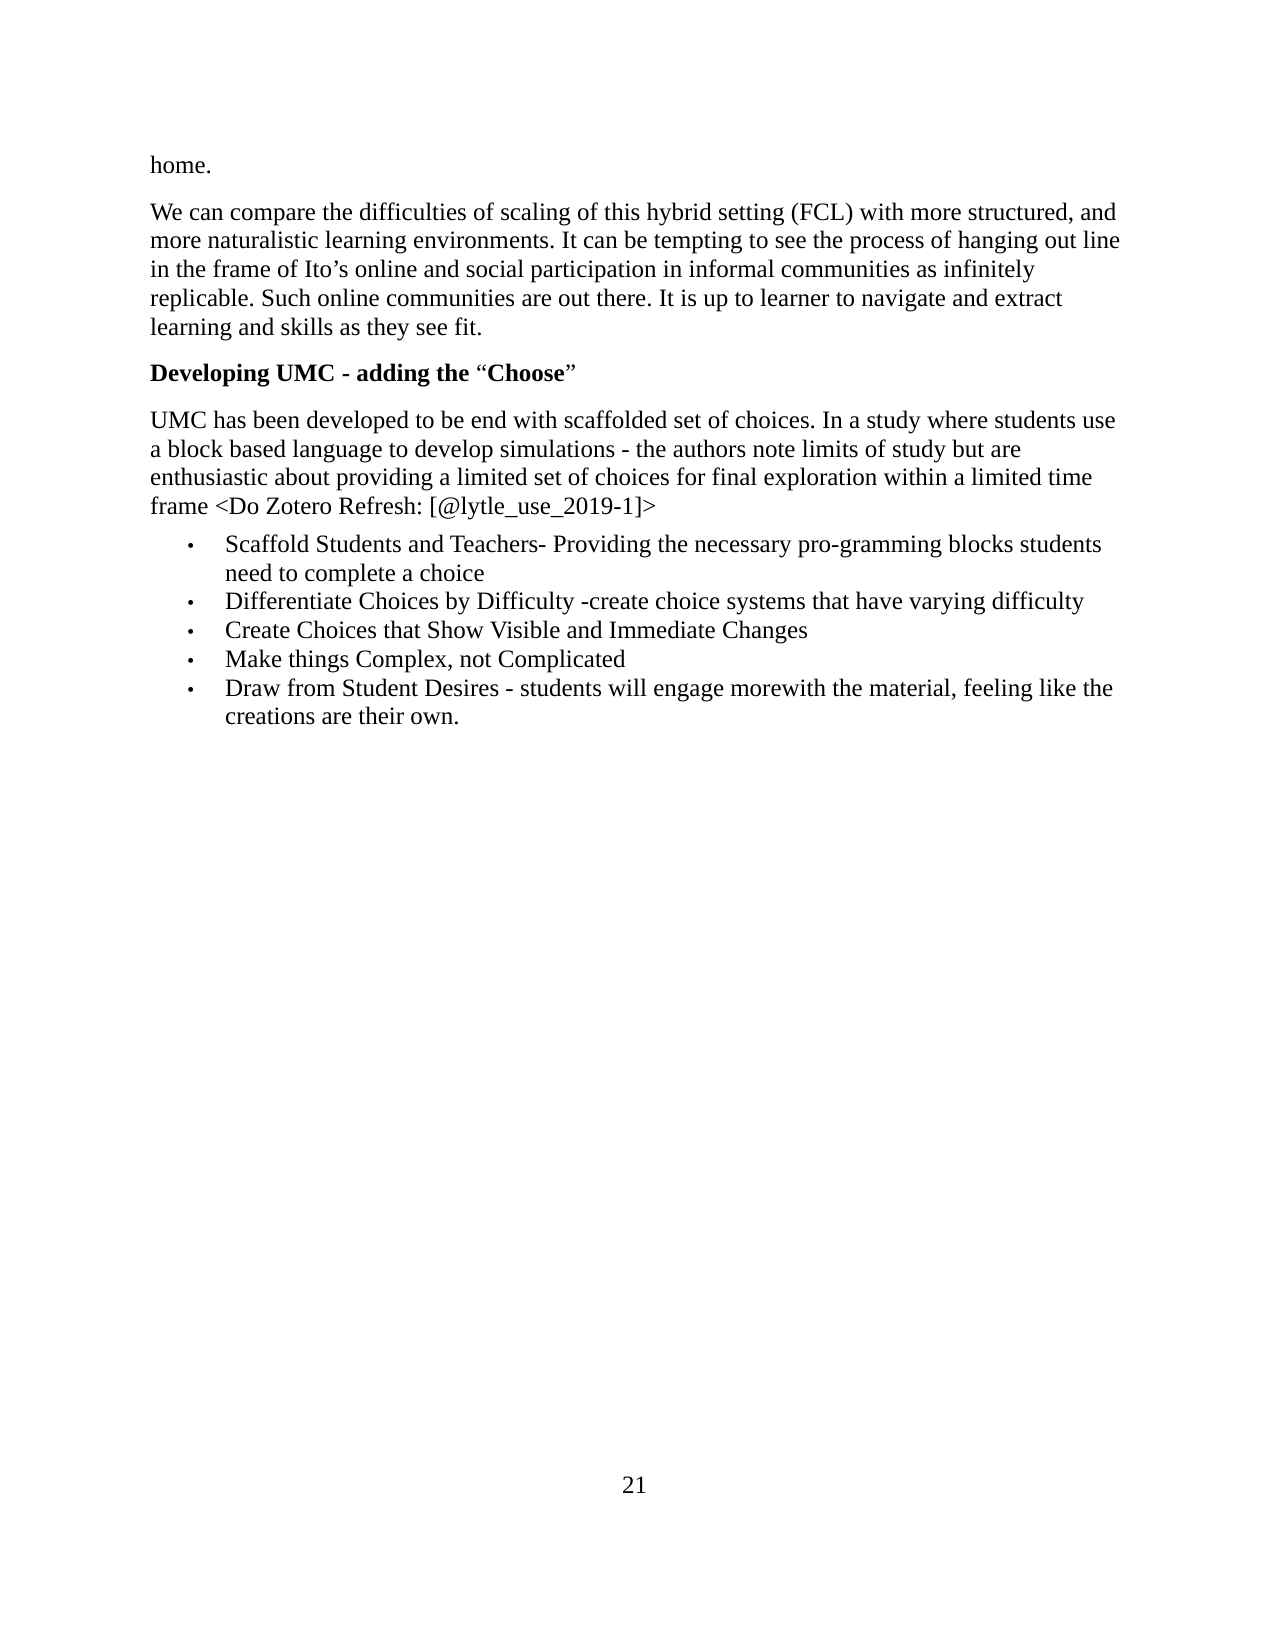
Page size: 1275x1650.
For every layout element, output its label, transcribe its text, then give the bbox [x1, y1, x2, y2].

list Draw from Student Desires - students will engage morewith the material, feeling like the creations are their own. [187, 673, 1125, 730]
list Scaffold Students and Teachers- Providing the necessary pro-gramming blocks students need to complete a choice [187, 529, 1125, 586]
text UMC has been developed to be end with scaffolded set of choices. In a study where students use a block based language to develop simulations - the authors note limits of study but are enthusiastic about providing a limited set of choices for final exploration within a limited time frame <Do Zotero Refresh: [@lytle_use_2019-1]> [150, 405, 1125, 520]
text home. [150, 150, 1125, 179]
list Differentiate Choices by Difficulty -create choice systems that have varying difficulty [187, 586, 1125, 615]
list Create Choices that Show Visible and Immediate Changes [187, 615, 1125, 644]
list Make things Complex, not Complicated [187, 644, 1125, 673]
text Developing UMC - adding the “Choose” [150, 358, 1125, 387]
text We can compare the difficulties of scaling of this hybrid setting (FCL) with more structured, and more naturalistic learning environments. It can be tempting to see the process of hanging out line in the frame of Ito’s online and social participation in informal communities as infinitely replicable. Such online communities are out there. It is up to learner to navigate and extract learning and skills as they see fit. [150, 197, 1125, 340]
